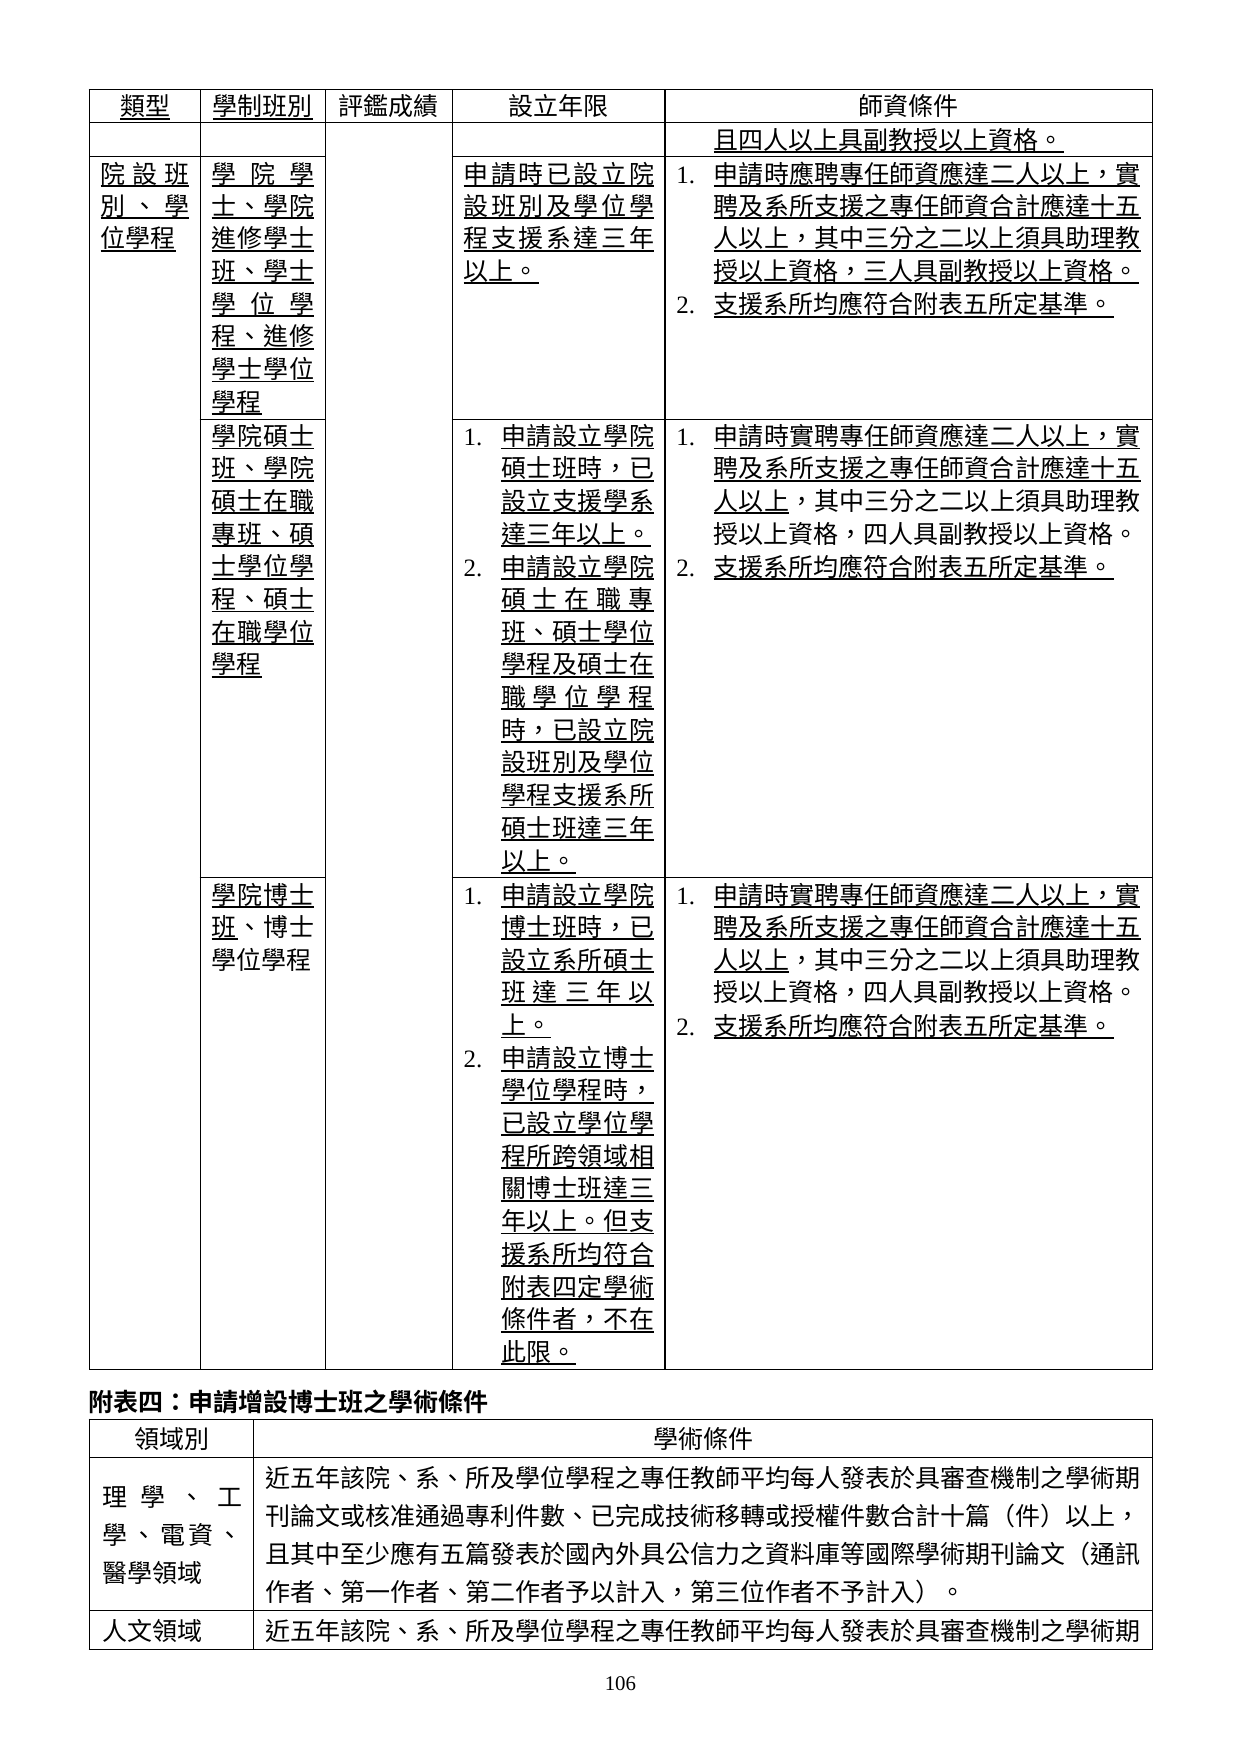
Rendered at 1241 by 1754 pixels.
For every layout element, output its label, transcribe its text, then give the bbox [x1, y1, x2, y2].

table_cell 理學、工學、電資、醫學領域 [90, 1458, 253, 1610]
table_cell 近五年該院、系、所及學位學程之專任教師平均每人發表於具審查機制之學術期 [254, 1611, 1152, 1648]
table_cell 申請設立學院碩士班時，已設立支援學系達三年以上。 申請設立學院碩士在職專班、碩士學位學程及碩士在職學位學程時，已設立院設班別及學位學程支援系所碩士班達三年以上。 [453, 420, 664, 877]
table_cell 申請時應聘專任師資應達二人以上，實聘及系所支援之專任師資合計應達十五人以上，其中三分之二以上須具助理教授以上資格，三人具副教授以上資格。 支援系所均應符合附表五所定基準。 [666, 157, 1152, 418]
table_cell [201, 123, 325, 156]
table_cell 學院碩士班、學院碩士在職專班、碩士學位學程、碩士在職學位學程 [201, 420, 325, 877]
table_header 領域別 [90, 1420, 253, 1457]
table_cell 人文領域 [90, 1611, 253, 1648]
table_cell 申請時實聘專任師資應達二人以上，實聘及系所支援之專任師資合計應達十五人以上，其中三分之二以上須具助理教授以上資格，四人具副教授以上資格。 支援系所均應符合附表五所定基準。 [666, 420, 1152, 877]
table_cell 且四人以上具副教授以上資格。 [666, 123, 1152, 156]
table_cell 學院博士班、博士學位學程 [201, 878, 325, 1369]
table_header 學制班別 [201, 90, 325, 122]
table_header 設立年限 [453, 90, 664, 122]
text 附表四：申請增設博士班之學術條件 [89, 1382, 1152, 1418]
table_cell 申請時已設立院設班別及學位學程支援系達三年以上。 [453, 157, 664, 418]
table_header 學術條件 [254, 1420, 1152, 1457]
table_header 評鑑成績 [326, 90, 452, 122]
table_cell 申請時實聘專任師資應達二人以上，實聘及系所支援之專任師資合計應達十五人以上，其中三分之二以上須具助理教授以上資格，四人具副教授以上資格。 支援系所均應符合附表五所定基準。 [666, 878, 1152, 1369]
table_cell 院設班別、學位學程 [90, 157, 200, 1369]
table_cell [453, 123, 664, 156]
table_cell 近五年該院、系、所及學位學程之專任教師平均每人發表於具審查機制之學術期刊論文或核准通過專利件數、已完成技術移轉或授權件數合計十篇（件）以上，且其中至少應有五篇發表於國內外具公信力之資料庫等國際學術期刊論文（通訊作者、第一作者、第二作者予以計入，第三位作者不予計入）。 [254, 1458, 1152, 1610]
table_header 類型 [90, 90, 200, 122]
table_header 師資條件 [666, 90, 1152, 122]
table_cell 學院學士、學院進修學士班、學士學位學程、進修學士學位學程 [201, 157, 325, 418]
table_cell 申請設立學院博士班時，已設立系所碩士班達三年以上。 申請設立博士學位學程時，已設立學位學程所跨領域相關博士班達三年以上。但支援系所均符合附表四定學術條件者，不在此限。 [453, 878, 664, 1369]
